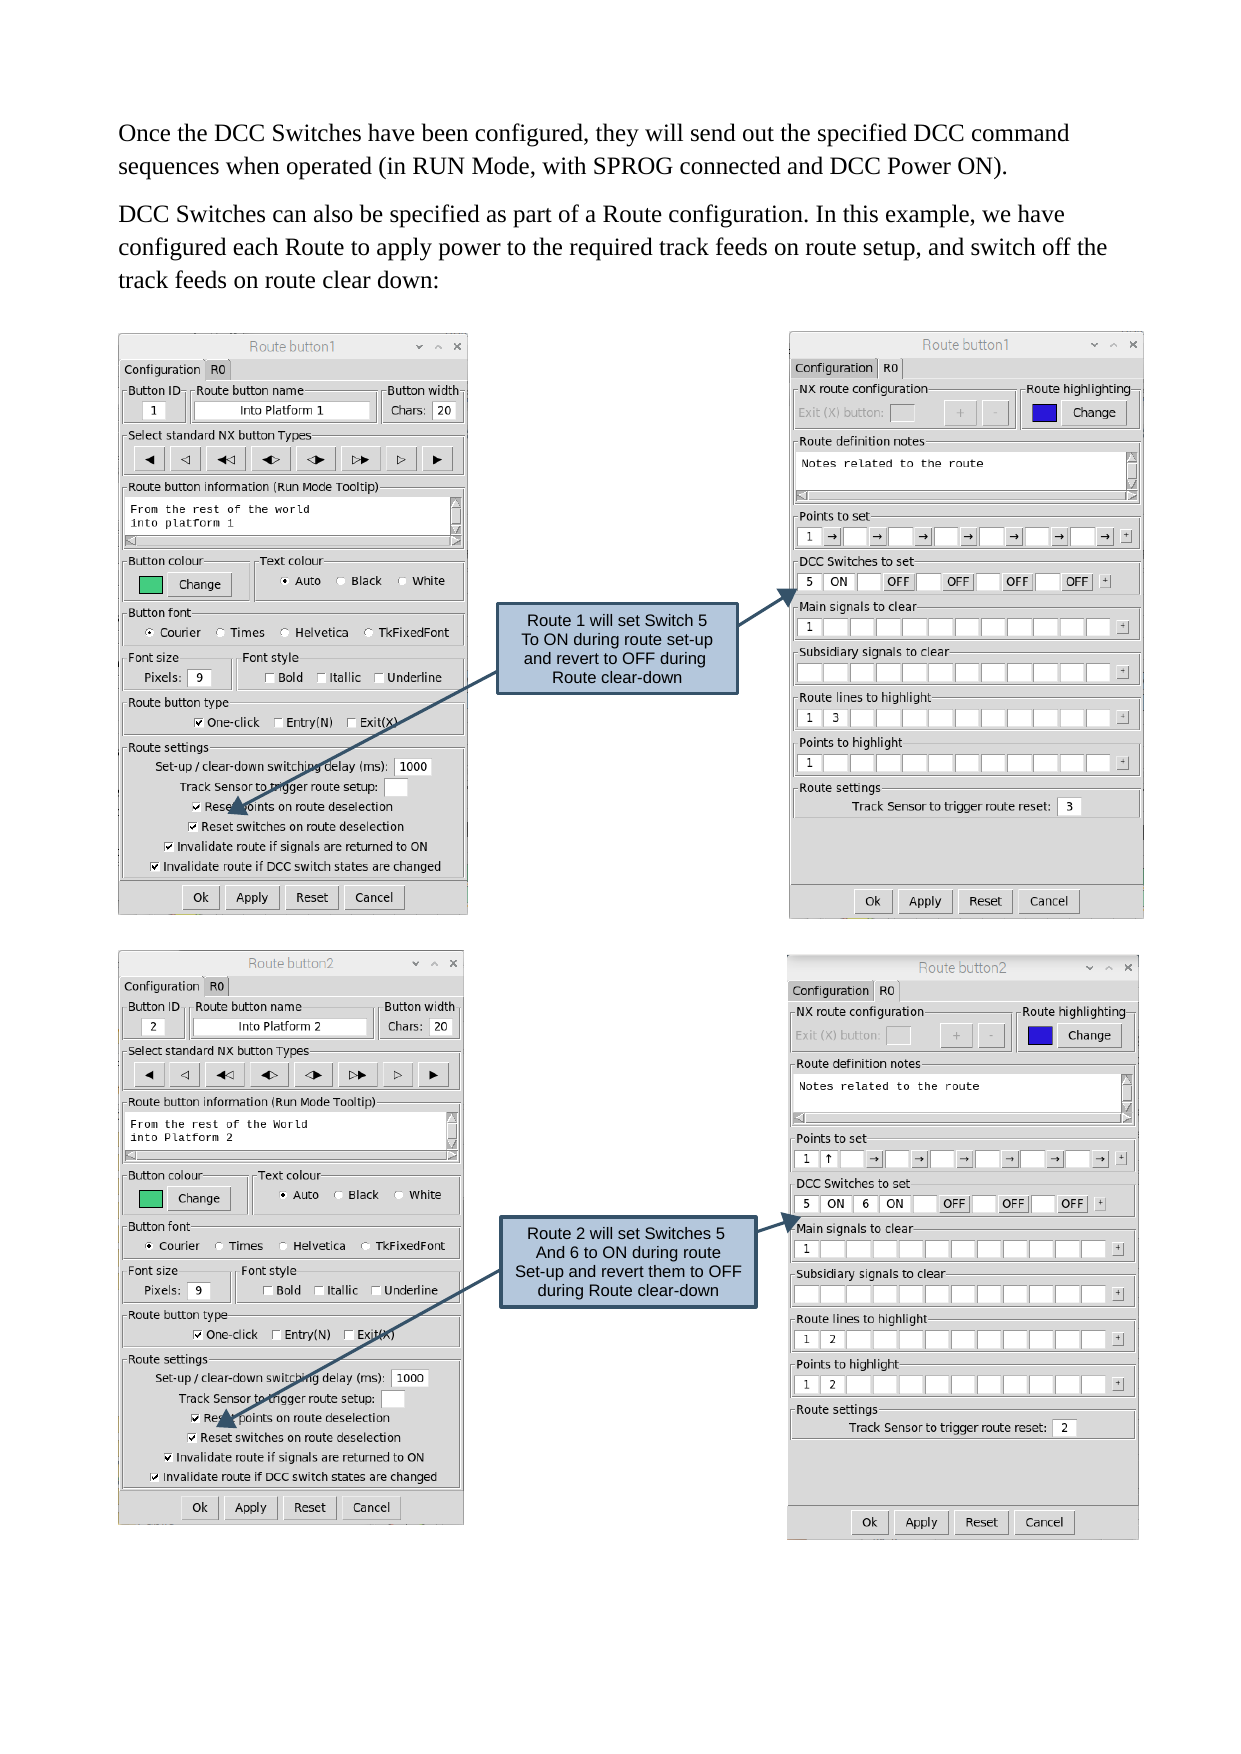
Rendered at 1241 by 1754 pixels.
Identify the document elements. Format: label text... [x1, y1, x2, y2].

picture [118, 950, 464, 1525]
picture [789, 331, 1144, 919]
text DCC Switches can also be specified as part of a Route configuration. In this example, we have configured each Route to apply power to the required track feeds on route setup, and switch off the track feeds on route clear down: [118, 199, 1122, 293]
text Once the DCC Switches have been configured, they will send out the specified DCC command sequences when operated (in RUN Mode, with SPROG connected and DCC Power ON). [118, 118, 1122, 180]
picture [787, 954, 1139, 1540]
picture [118, 333, 468, 915]
